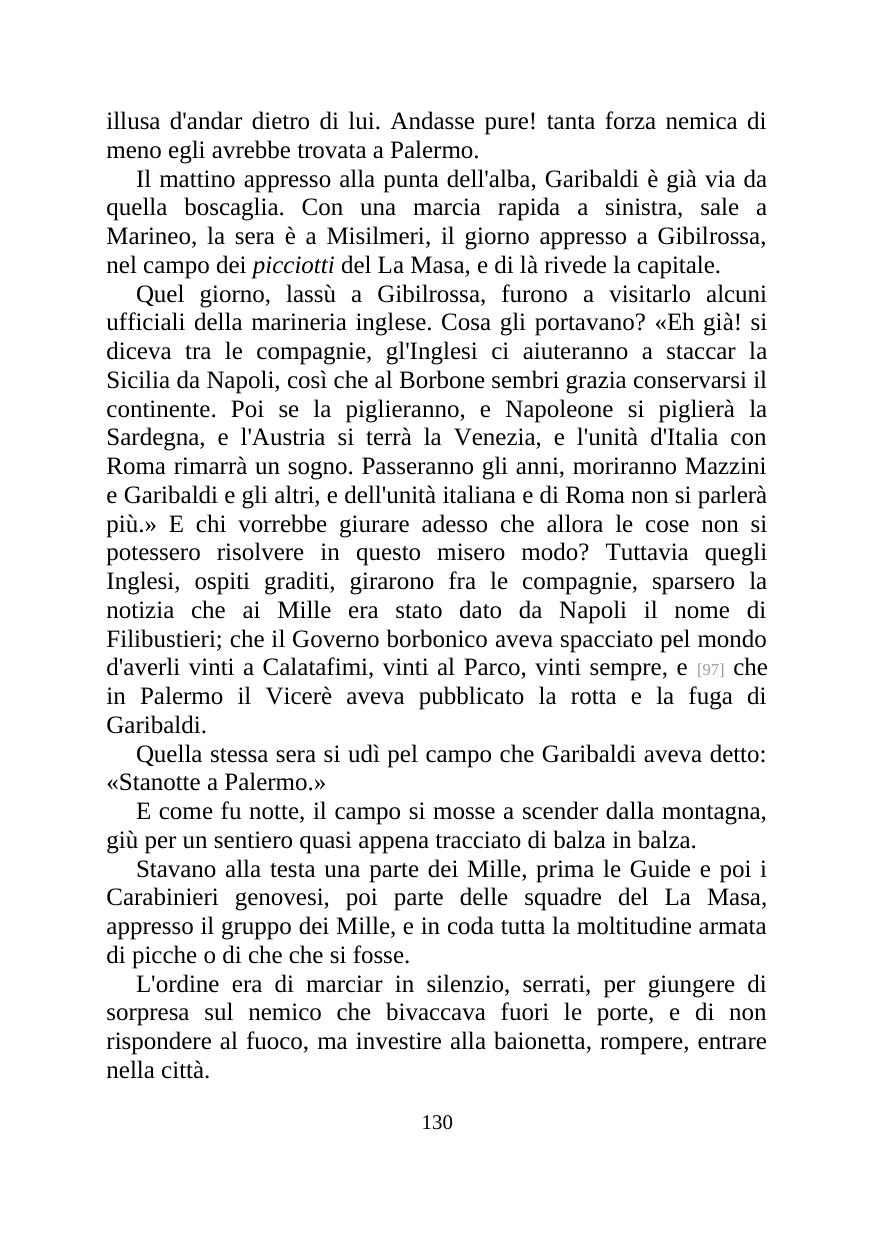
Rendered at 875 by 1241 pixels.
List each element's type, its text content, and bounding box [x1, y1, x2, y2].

text E come fu notte, il campo si mosse a scender dalla montagna, giù per un sentiero quasi appena tracciato di balza in balza. [106, 796, 768, 854]
text Quella stessa sera si udì pel campo che Garibaldi aveva detto: «Stanotte a Palermo.» [106, 739, 768, 796]
text Quel giorno, lassù a Gibilrossa, furono a visitarlo alcuni ufficiali della marineria inglese. Cosa gli portavano? «Eh già! si diceva tra le compagnie, gl'Inglesi ci aiuteranno a staccar la Sicilia da Napoli, così che al Borbone sembri grazia conservarsi il continente. Poi se la piglieranno, e Napoleone si piglierà la Sardegna, e l'Austria si terrà la Venezia, e l'unità d'Italia con Roma rimarrà un sogno. Passeranno gli anni, moriranno Mazzini e Garibaldi e gli altri, e dell'unità italiana e di Roma non si parlerà più.» E chi vorrebbe giurare adesso che allora le cose non si potessero risolvere in questo misero modo? Tuttavia quegli Inglesi, ospiti graditi, girarono fra le compagnie, sparsero la notizia che ai Mille era stato dato da Napoli il nome di Filibustieri; che il Governo borbonico aveva spacciato pel mondo d'averli vinti a Calatafimi, vinti al Parco, vinti sempre, e [97] che in Palermo il Vicerè aveva pubblicato la rotta e la fuga di Garibaldi. [106, 279, 768, 739]
text illusa d'andar dietro di lui. Andasse pure! tanta forza nemica di meno egli avrebbe trovata a Palermo. [106, 106, 768, 164]
text Il mattino appresso alla punta dell'alba, Garibaldi è già via da quella boscaglia. Con una marcia rapida a sinistra, sale a Marineo, la sera è a Misilmeri, il giorno appresso a Gibilrossa, nel campo dei picciotti del La Masa, e di là rivede la capitale. [106, 164, 768, 279]
text Stavano alla testa una parte dei Mille, prima le Guide e poi i Carabinieri genovesi, poi parte delle squadre del La Masa, appresso il gruppo dei Mille, e in coda tutta la moltitudine armata di picche o di che che si fosse. [106, 854, 768, 969]
text L'ordine era di marciar in silenzio, serrati, per giungere di sorpresa sul nemico che bivaccava fuori le porte, e di non rispondere al fuoco, ma investire alla baionetta, rompere, entrare nella città. [106, 969, 768, 1084]
